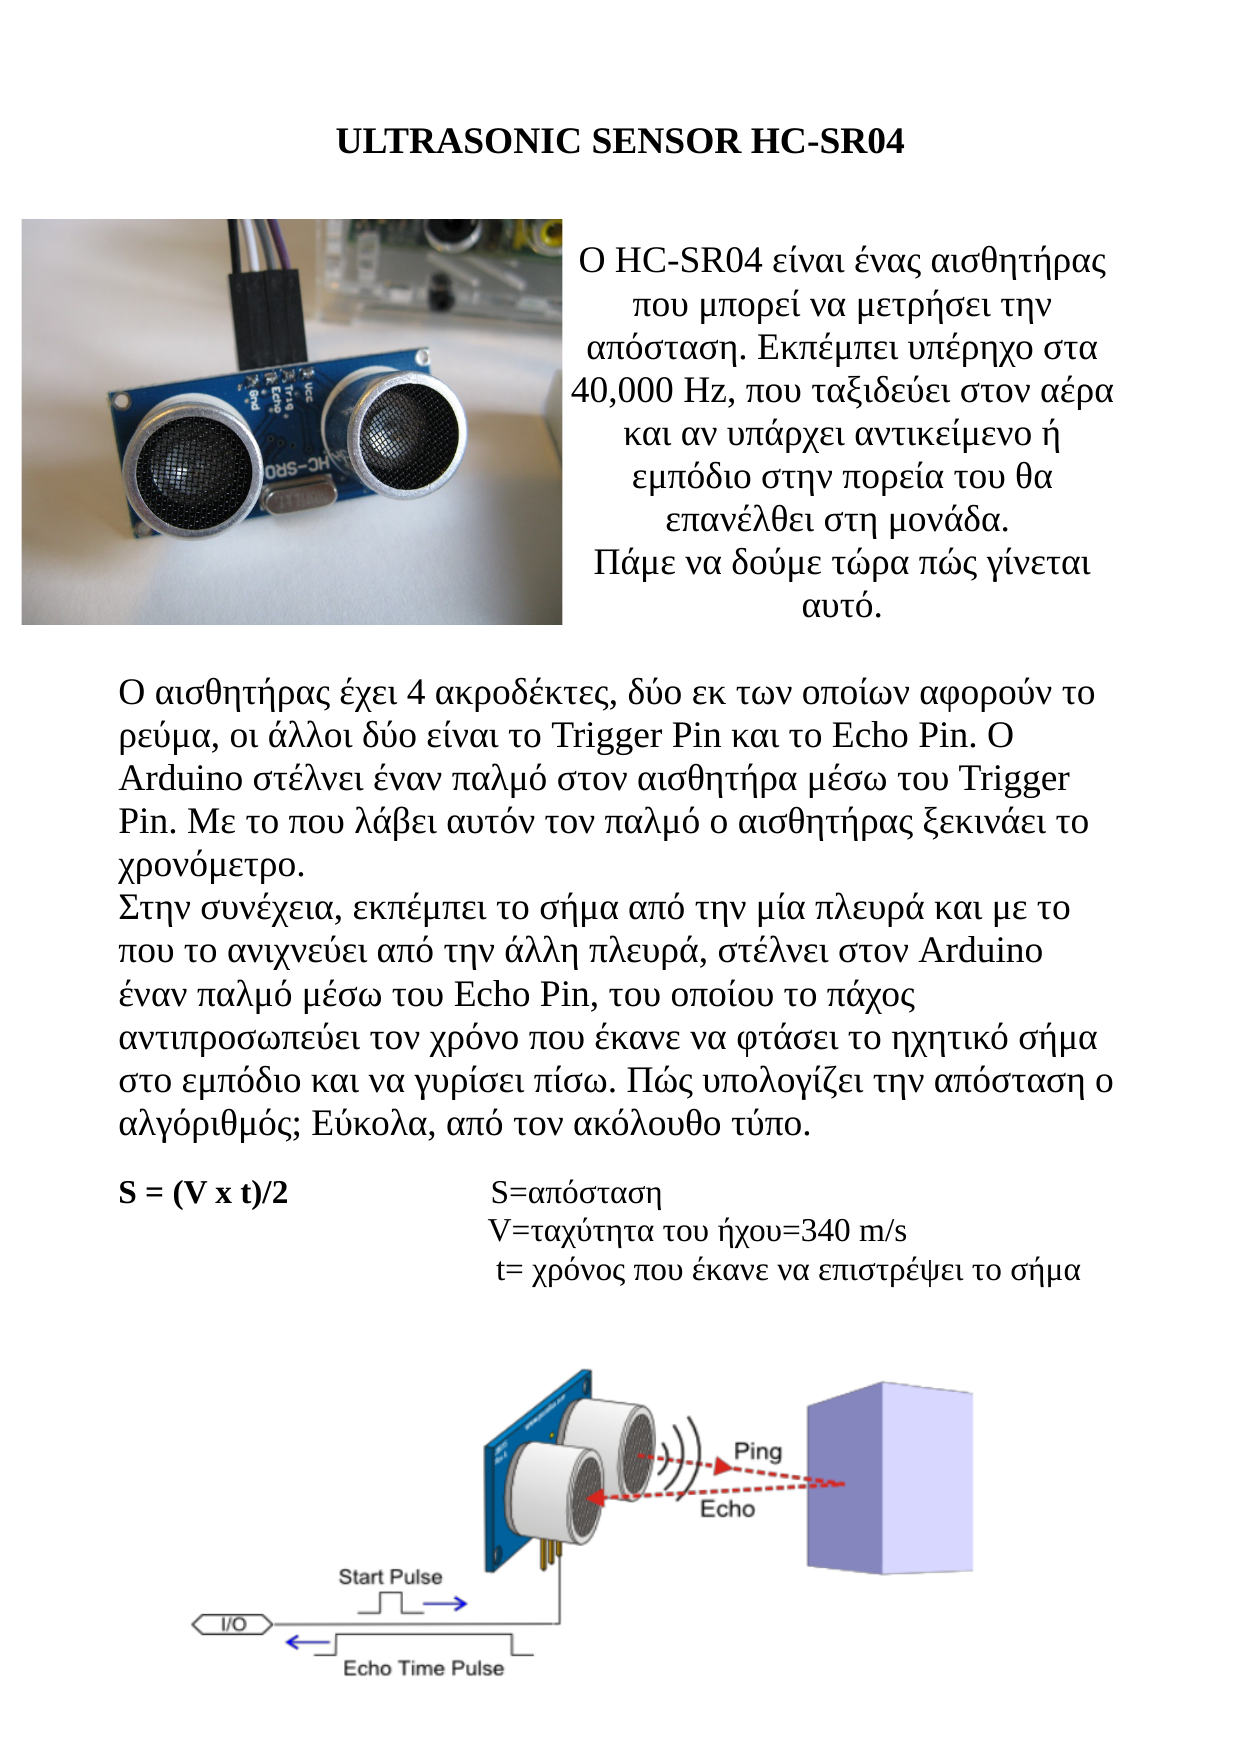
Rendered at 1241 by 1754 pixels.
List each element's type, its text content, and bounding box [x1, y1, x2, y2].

text Πάμε να δούμε τώρα πώς γίνεται αυτό. [118, 540, 1122, 626]
text ULTRASONIC SENSOR HC-SR04 [118, 118, 1122, 161]
picture [21, 219, 563, 625]
text S = (V x t)/2 S=απόσταση [118, 1172, 1122, 1211]
text Στην συνέχεια, εκπέμπει το σήμα από την μία πλευρά και με το που το ανιχνεύει από την άλλη πλευρά, στέλνει στον Arduino έναν παλμό μέσω του Echo Pin, του οποίου το πάχος αντιπροσωπεύει τον χρόνο που έκανε να φτάσει το ηχητικό σήμα στο εμπόδιο και να γυρίσει πίσω. Πώς υπολογίζει την απόσταση ο αλγόριθμός; Εύκολα, από τον ακόλουθο τύπο. [118, 885, 1122, 1143]
text O αισθητήρας έχει 4 ακροδέκτες, δύο εκ των οποίων αφορούν το ρεύμα, οι άλλοι δύο είναι το Trigger Pin και το Echo Pin. Ο Arduino στέλνει έναν παλμό στον αισθητήρα μέσω του Trigger Pin. Με το που λάβει αυτόν τον παλμό ο αισθητήρας ξεκινάει το χρονόμετρο. [118, 669, 1122, 885]
picture [164, 1366, 1039, 1686]
text V=ταχύτητα του ήχου=340 m/s [118, 1211, 1122, 1249]
text O HC-SR04 είναι ένας αισθητήρας που μπορεί να μετρήσει την απόσταση. Εκπέμπει υπέρηχο στα 40,000 Hz, που ταξιδεύει στον αέρα και αν υπάρχει αντικείμενο ή εμπόδιο στην πορεία του θα επανέλθει στη μονάδα. [563, 238, 1122, 540]
text t= χρόνος που έκανε να επιστρέψει το σήμα [118, 1249, 1122, 1287]
